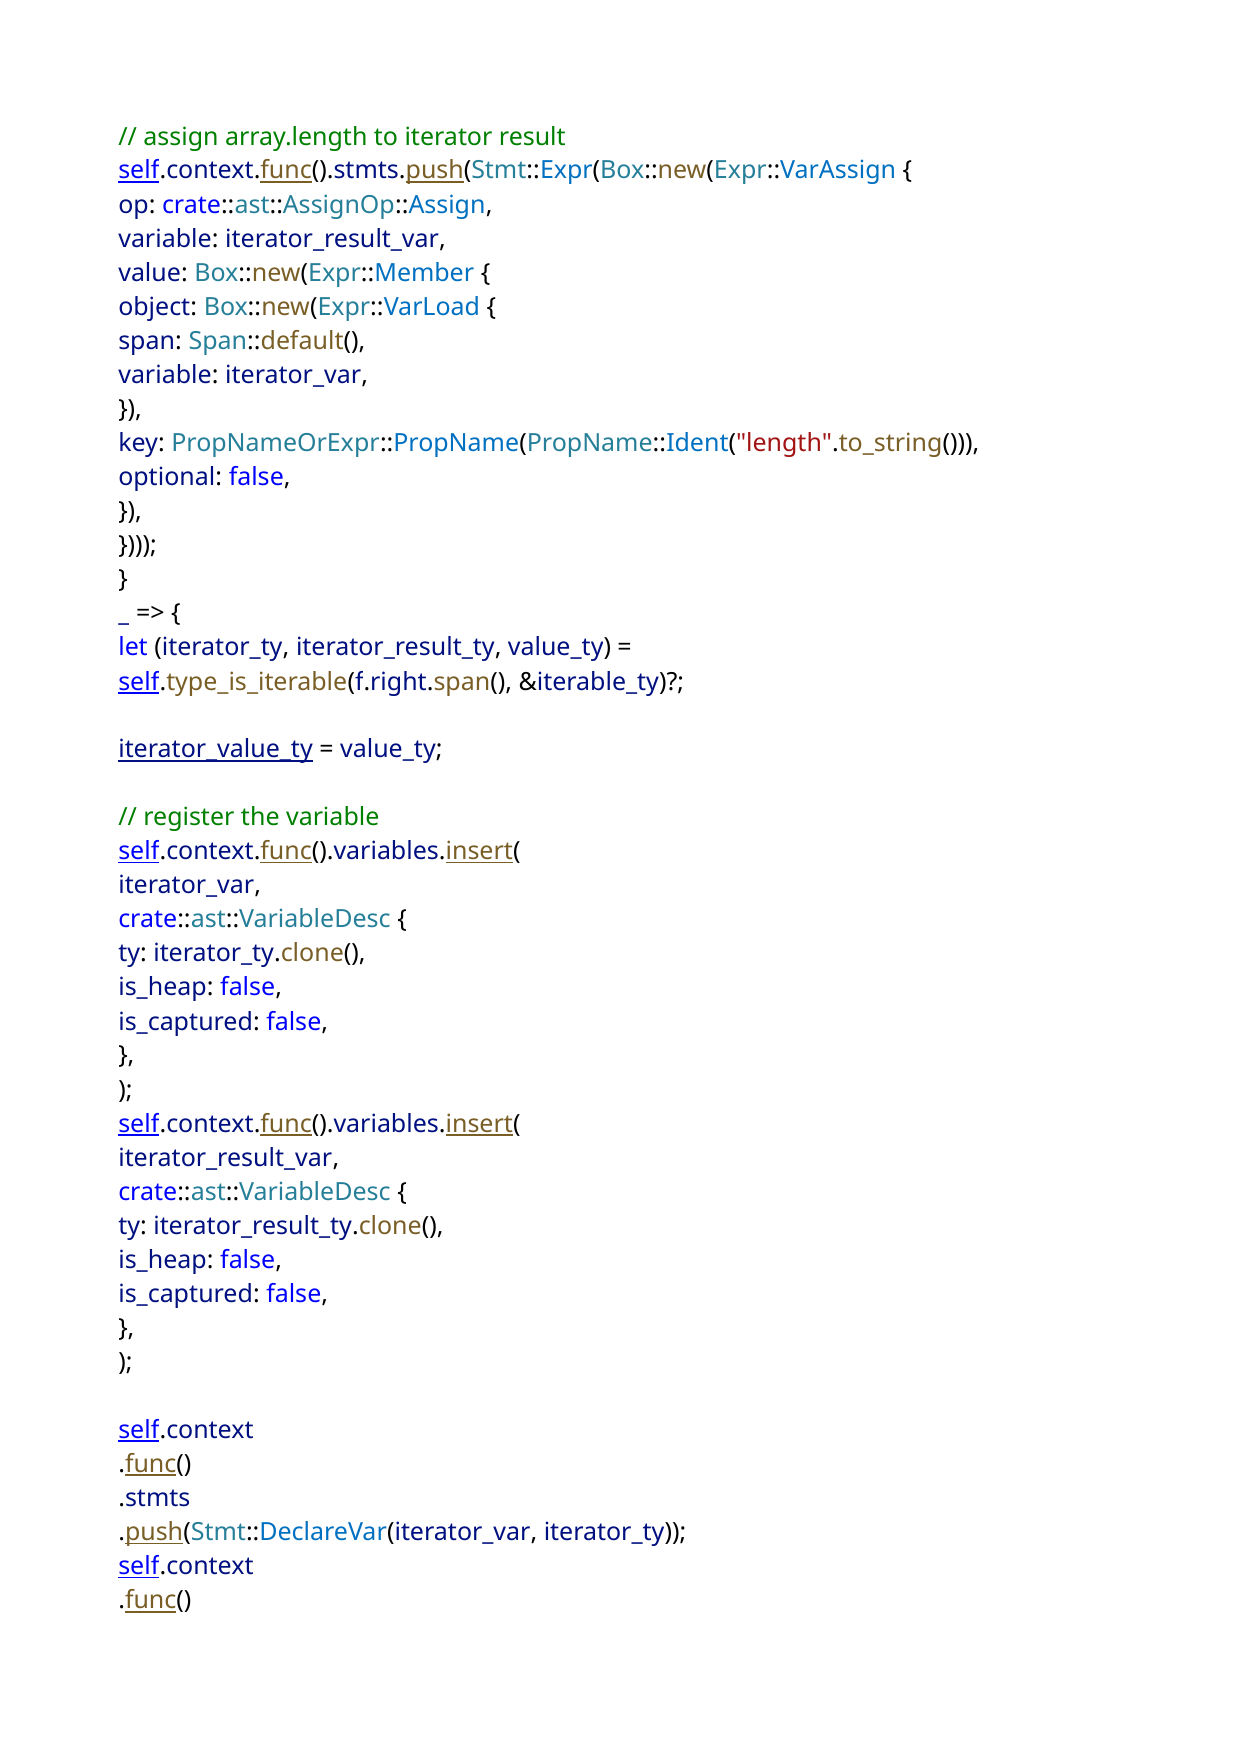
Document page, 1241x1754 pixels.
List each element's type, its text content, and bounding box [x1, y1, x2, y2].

text // assign array.length to iterator result [118, 118, 1122, 152]
text .stmts [118, 1480, 1122, 1514]
text iterator_var, [118, 867, 1122, 901]
text }, [118, 1037, 1122, 1071]
text span: Span::default(), [118, 322, 1122, 357]
text _ => { [118, 595, 1122, 629]
text is_heap: false, [118, 1242, 1122, 1276]
text self.context [118, 1548, 1122, 1582]
text crate::ast::VariableDesc { [118, 1173, 1122, 1207]
text self.context.func().variables.insert( [118, 1105, 1122, 1139]
text op: crate::ast::AssignOp::Assign, [118, 186, 1122, 220]
text self.type_is_iterable(f.right.span(), &iterable_ty)?; [118, 663, 1122, 697]
text optional: false, [118, 459, 1122, 493]
text variable: iterator_result_var, [118, 220, 1122, 254]
text .func() [118, 1582, 1122, 1616]
text ty: iterator_ty.clone(), [118, 935, 1122, 969]
text let (iterator_ty, iterator_result_ty, value_ty) = [118, 629, 1122, 663]
text }), [118, 391, 1122, 425]
text key: PropNameOrExpr::PropName(PropName::Ident("length".to_string())), [118, 425, 1122, 459]
text iterator_value_ty = value_ty; [118, 731, 1122, 765]
text object: Box::new(Expr::VarLoad { [118, 288, 1122, 322]
text // register the variable [118, 799, 1122, 833]
text iterator_result_var, [118, 1139, 1122, 1173]
text value: Box::new(Expr::Member { [118, 254, 1122, 288]
text ty: iterator_result_ty.clone(), [118, 1207, 1122, 1242]
text self.context [118, 1412, 1122, 1446]
text is_captured: false, [118, 1276, 1122, 1310]
text ); [118, 1344, 1122, 1378]
text ); [118, 1071, 1122, 1105]
text self.context.func().variables.insert( [118, 833, 1122, 867]
text variable: iterator_var, [118, 357, 1122, 391]
text self.context.func().stmts.push(Stmt::Expr(Box::new(Expr::VarAssign { [118, 152, 1122, 186]
text }), [118, 493, 1122, 527]
text .push(Stmt::DeclareVar(iterator_var, iterator_ty)); [118, 1514, 1122, 1548]
text .func() [118, 1446, 1122, 1480]
text } [118, 561, 1122, 595]
text }))); [118, 527, 1122, 561]
text crate::ast::VariableDesc { [118, 901, 1122, 935]
text is_heap: false, [118, 969, 1122, 1003]
text is_captured: false, [118, 1003, 1122, 1037]
text }, [118, 1310, 1122, 1344]
